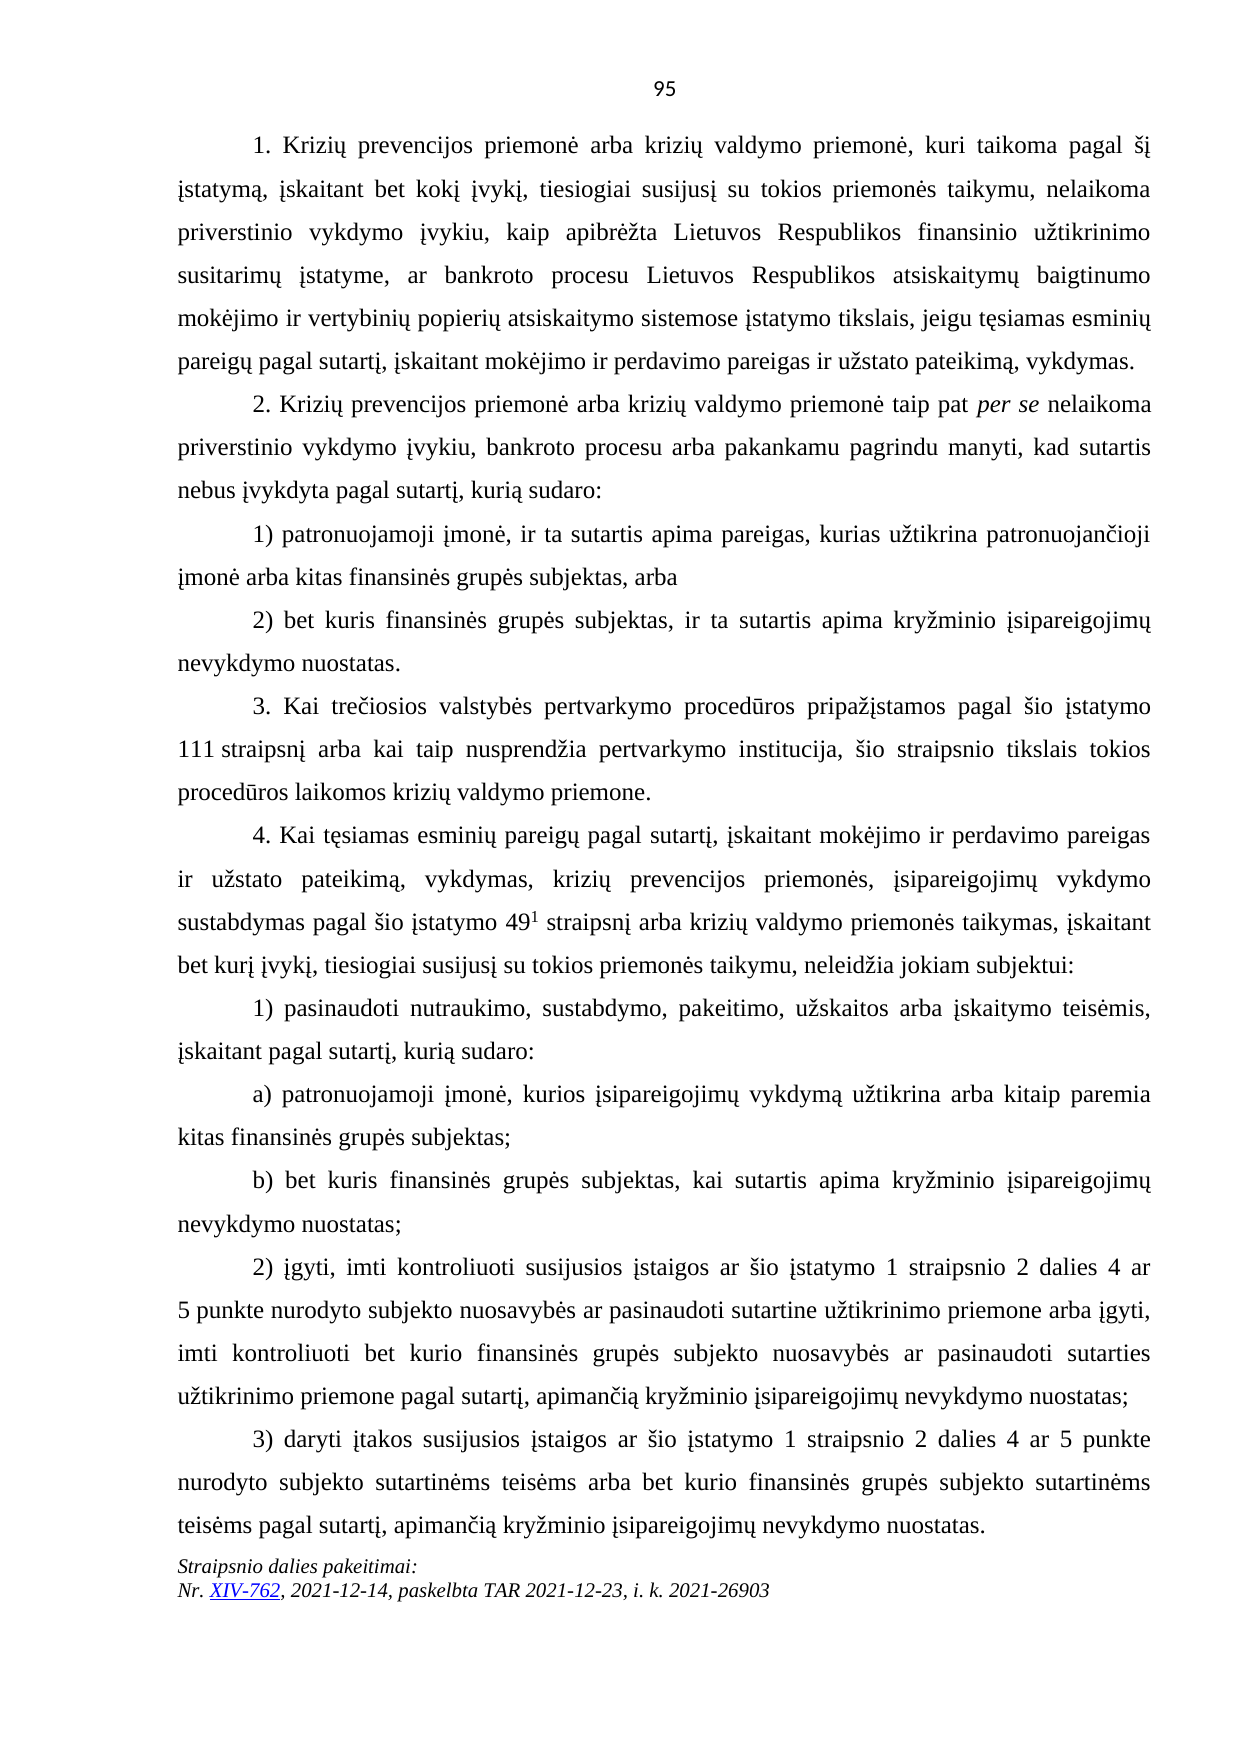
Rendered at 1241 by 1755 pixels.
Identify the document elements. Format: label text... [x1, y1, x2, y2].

text Straipsnio dalies pakeitimai: [177, 1554, 1152, 1578]
text 1) patronuojamoji įmonė, ir ta sutartis apima pareigas, kurias užtikrina patronuojančioji įmonė arba kitas finansinės grupės subjektas, arba [177, 519, 1152, 591]
text 3) daryti įtakos susijusios įstaigos ar šio įstatymo 1 straipsnio 2 dalies 4 ar 5 punkte nurodyto subjekto sutartinėms teisėms arba bet kurio finansinės grupės subjekto sutartinėms teisėms pagal sutartį, apimančią kryžminio įsipareigojimų nevykdymo nuostatas. [177, 1424, 1152, 1539]
text b) bet kuris finansinės grupės subjektas, kai sutartis apima kryžminio įsipareigojimų nevykdymo nuostatas; [177, 1166, 1152, 1237]
text 4. Kai tęsiamas esminių pareigų pagal sutartį, įskaitant mokėjimo ir perdavimo pareigas ir užstato pateikimą, vykdymas, krizių prevencijos priemonės, įsipareigojimų vykdymo sustabdymas pagal šio įstatymo 491 straipsnį arba krizių valdymo priemonės taikymas, įskaitant bet kurį įvykį, tiesiogiai susijusį su tokios priemonės taikymu, neleidžia jokiam subjektui: [177, 821, 1152, 979]
text 1) pasinaudoti nutraukimo, sustabdymo, pakeitimo, užskaitos arba įskaitymo teisėmis, įskaitant pagal sutartį, kurią sudaro: [177, 993, 1152, 1065]
text Nr. XIV-762, 2021-12-14, paskelbta TAR 2021-12-23, i. k. 2021-26903 [177, 1578, 1152, 1602]
text a) patronuojamoji įmonė, kurios įsipareigojimų vykdymą užtikrina arba kitaip paremia kitas finansinės grupės subjektas; [177, 1079, 1152, 1151]
text 2. Krizių prevencijos priemonė arba krizių valdymo priemonė taip pat per se nelaikoma priverstinio vykdymo įvykiu, bankroto procesu arba pakankamu pagrindu manyti, kad sutartis nebus įvykdyta pagal sutartį, kurią sudaro: [177, 389, 1152, 504]
text 3. Kai trečiosios valstybės pertvarkymo procedūros pripažįstamos pagal šio įstatymo 111 straipsnį arba kai taip nusprendžia pertvarkymo institucija, šio straipsnio tikslais tokios procedūros laikomos krizių valdymo priemone. [177, 691, 1152, 806]
text 2) bet kuris finansinės grupės subjektas, ir ta sutartis apima kryžminio įsipareigojimų nevykdymo nuostatas. [177, 605, 1152, 677]
text 2) įgyti, imti kontroliuoti susijusios įstaigos ar šio įstatymo 1 straipsnio 2 dalies 4 ar 5 punkte nurodyto subjekto nuosavybės ar pasinaudoti sutartine užtikrinimo priemone arba įgyti, imti kontroliuoti bet kurio finansinės grupės subjekto nuosavybės ar pasinaudoti sutarties užtikrinimo priemone pagal sutartį, apimančią kryžminio įsipareigojimų nevykdymo nuostatas; [177, 1252, 1152, 1410]
text 1. Krizių prevencijos priemonė arba krizių valdymo priemonė, kuri taikoma pagal šį įstatymą, įskaitant bet kokį įvykį, tiesiogiai susijusį su tokios priemonės taikymu, nelaikoma priverstinio vykdymo įvykiu, kaip apibrėžta Lietuvos Respublikos finansinio užtikrinimo susitarimų įstatyme, ar bankroto procesu Lietuvos Respublikos atsiskaitymų baigtinumo mokėjimo ir vertybinių popierių atsiskaitymo sistemose įstatymo tikslais, jeigu tęsiamas esminių pareigų pagal sutartį, įskaitant mokėjimo ir perdavimo pareigas ir užstato pateikimą, vykdymas. [177, 131, 1152, 375]
